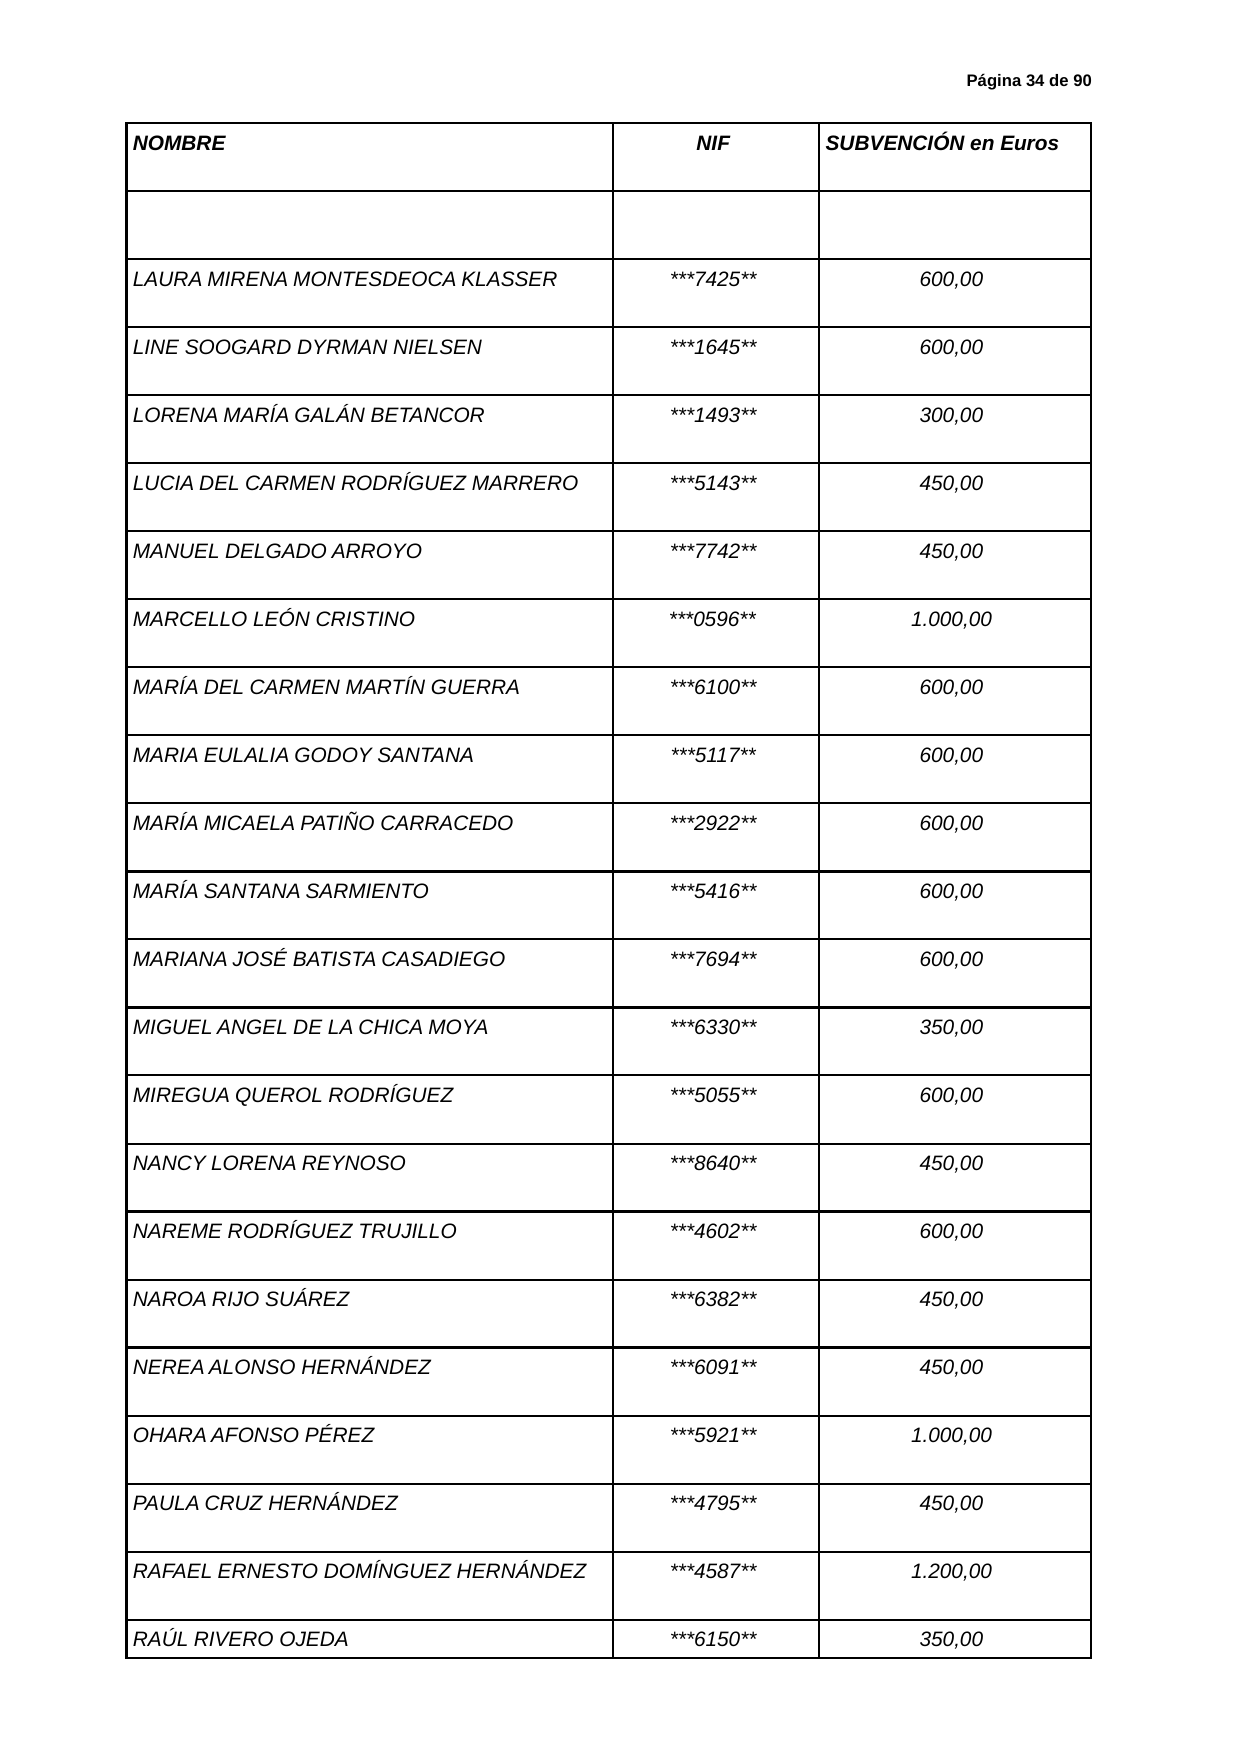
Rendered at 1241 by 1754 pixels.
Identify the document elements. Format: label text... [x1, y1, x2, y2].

table_cell ***4602** [614, 1213, 818, 1278]
table_cell 600,00 [820, 1213, 1090, 1278]
table_cell ***6382** [614, 1281, 818, 1346]
table_cell ***5055** [614, 1076, 818, 1142]
table_cell 600,00 [820, 260, 1090, 326]
table_cell RAFAEL ERNESTO DOMÍNGUEZ HERNÁNDEZ [128, 1553, 612, 1618]
table_cell 600,00 [820, 804, 1090, 870]
table_cell ***5921** [614, 1417, 818, 1482]
table_cell ***8640** [614, 1145, 818, 1210]
table_cell MIGUEL ANGEL DE LA CHICA MOYA [128, 1009, 612, 1074]
table_cell MARÍA MICAELA PATIÑO CARRACEDO [128, 804, 612, 870]
table_header NOMBRE [128, 124, 612, 190]
table_cell ***6330** [614, 1009, 818, 1074]
table_cell 600,00 [820, 328, 1090, 394]
table_cell ***7694** [614, 940, 818, 1006]
table_cell MARCELLO LEÓN CRISTINO [128, 600, 612, 666]
table_cell ***4587** [614, 1553, 818, 1618]
table_cell 600,00 [820, 873, 1090, 938]
table_cell NEREA ALONSO HERNÁNDEZ [128, 1349, 612, 1414]
table_cell [820, 192, 1090, 258]
table_cell 300,00 [820, 396, 1090, 462]
table_cell ***6091** [614, 1349, 818, 1414]
table_cell MARIA EULALIA GODOY SANTANA [128, 736, 612, 802]
table_cell NANCY LORENA REYNOSO [128, 1145, 612, 1210]
table_cell ***5117** [614, 736, 818, 802]
table_cell ***6150** [614, 1621, 818, 1657]
table_cell 450,00 [820, 1485, 1090, 1551]
table_cell ***0596** [614, 600, 818, 666]
table_cell 450,00 [820, 1145, 1090, 1210]
table_cell MANUEL DELGADO ARROYO [128, 532, 612, 598]
table_cell LORENA MARÍA GALÁN BETANCOR [128, 396, 612, 462]
table_cell 450,00 [820, 532, 1090, 598]
table_cell [614, 192, 818, 258]
table_cell 350,00 [820, 1009, 1090, 1074]
table_cell ***2922** [614, 804, 818, 870]
table_cell 600,00 [820, 736, 1090, 802]
table_cell 450,00 [820, 1281, 1090, 1346]
table_cell 600,00 [820, 668, 1090, 734]
table_cell ***7742** [614, 532, 818, 598]
table_cell 1.200,00 [820, 1553, 1090, 1618]
table_cell 1.000,00 [820, 600, 1090, 666]
table_cell NAREME RODRÍGUEZ TRUJILLO [128, 1213, 612, 1278]
table_header NIF [614, 124, 818, 190]
table_cell MIREGUA QUEROL RODRÍGUEZ [128, 1076, 612, 1142]
table_cell LAURA MIRENA MONTESDEOCA KLASSER [128, 260, 612, 326]
table_cell MARÍA DEL CARMEN MARTÍN GUERRA [128, 668, 612, 734]
table_cell ***1645** [614, 328, 818, 394]
table_cell 450,00 [820, 1349, 1090, 1414]
table_cell 600,00 [820, 1076, 1090, 1142]
table_cell ***6100** [614, 668, 818, 734]
table_cell LINE SOOGARD DYRMAN NIELSEN [128, 328, 612, 394]
table_cell ***5143** [614, 464, 818, 530]
table_cell RAÚL RIVERO OJEDA [128, 1621, 612, 1657]
table_cell 1.000,00 [820, 1417, 1090, 1482]
table_cell 350,00 [820, 1621, 1090, 1657]
table_cell 450,00 [820, 464, 1090, 530]
table_cell ***4795** [614, 1485, 818, 1551]
table_cell ***5416** [614, 873, 818, 938]
table_cell MARÍA SANTANA SARMIENTO [128, 873, 612, 938]
table_cell MARIANA JOSÉ BATISTA CASADIEGO [128, 940, 612, 1006]
table_cell OHARA AFONSO PÉREZ [128, 1417, 612, 1482]
table_header SUBVENCIÓN en Euros [820, 124, 1090, 190]
table_cell [128, 192, 612, 258]
table_cell LUCIA DEL CARMEN RODRÍGUEZ MARRERO [128, 464, 612, 530]
table_cell 600,00 [820, 940, 1090, 1006]
table_cell NAROA RIJO SUÁREZ [128, 1281, 612, 1346]
table_cell ***7425** [614, 260, 818, 326]
table_cell ***1493** [614, 396, 818, 462]
table_cell PAULA CRUZ HERNÁNDEZ [128, 1485, 612, 1551]
